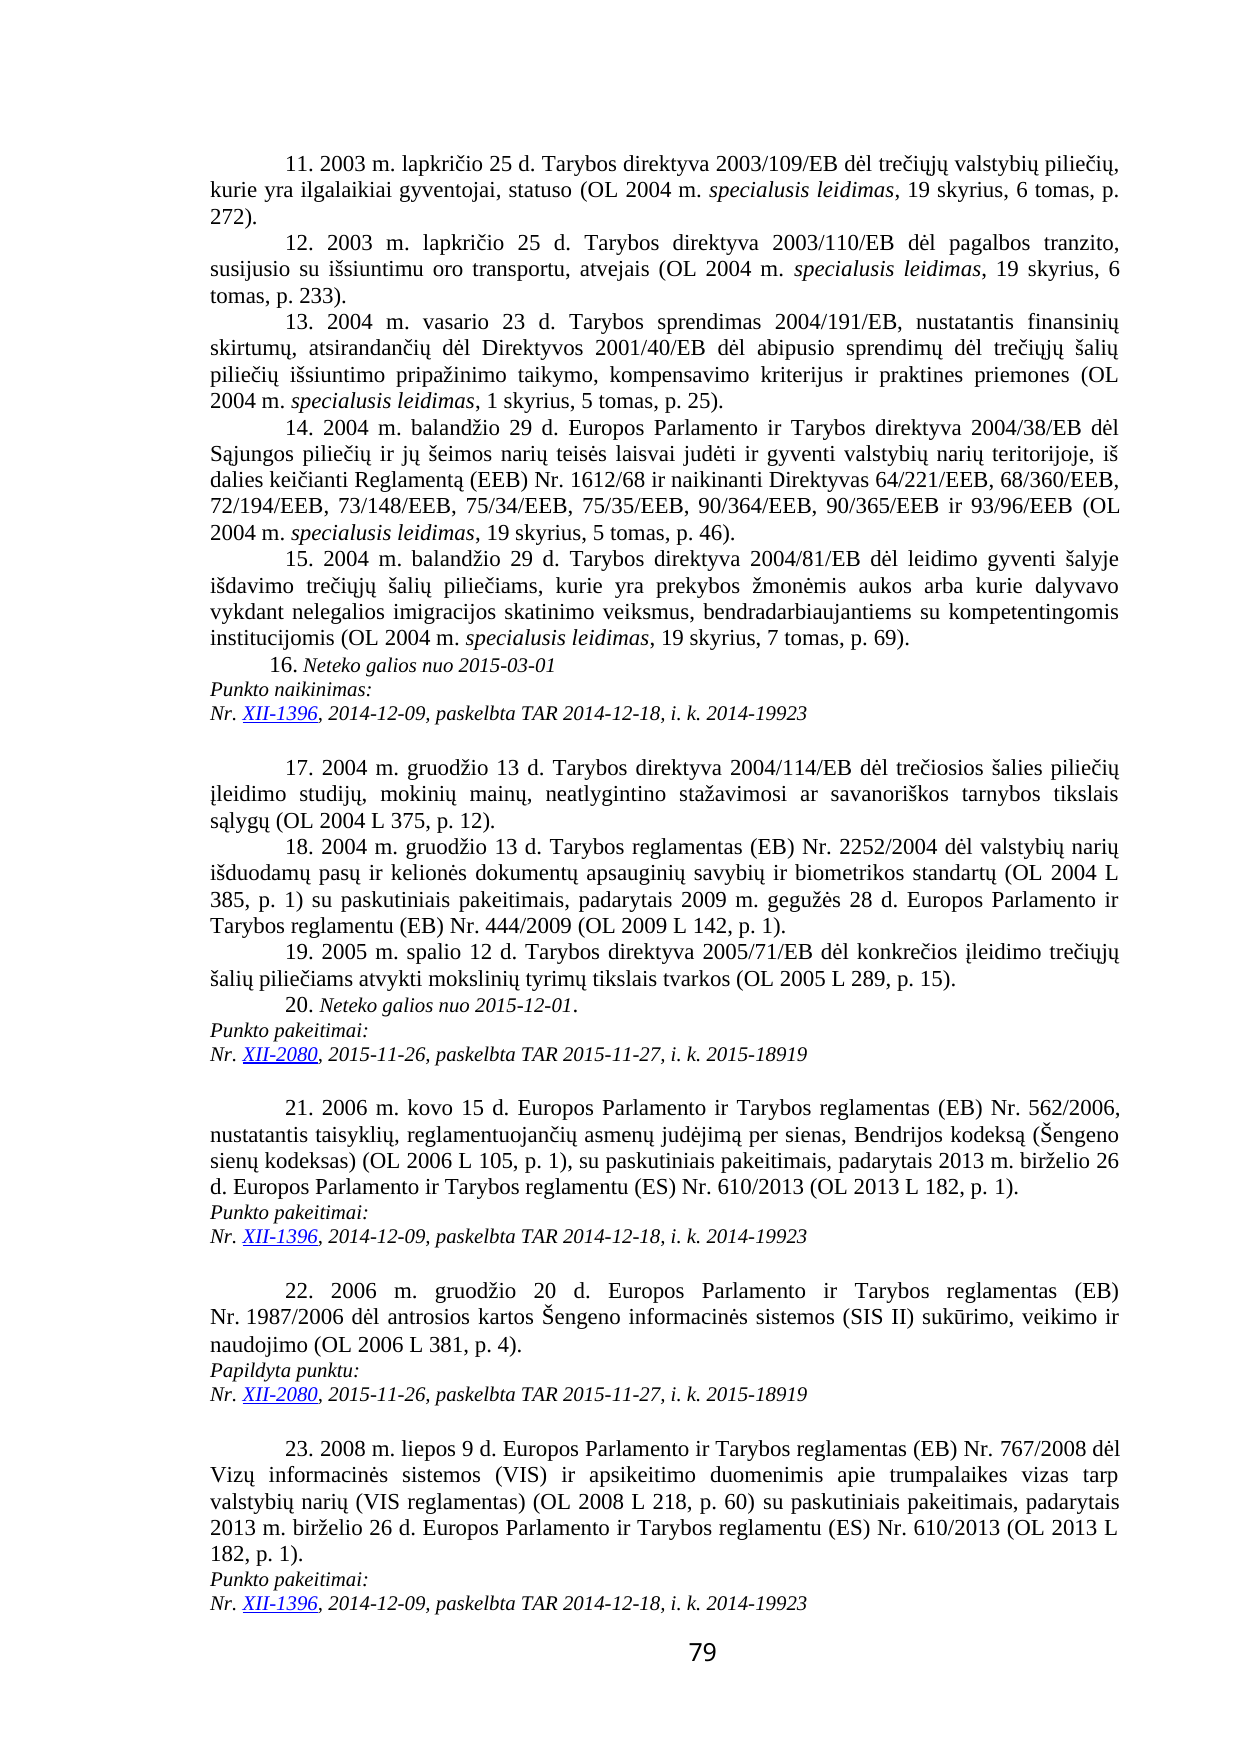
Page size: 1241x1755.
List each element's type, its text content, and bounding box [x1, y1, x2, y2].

text Nr. XII-2080, 2015-11-26, paskelbta TAR 2015-11-27, i. k. 2015-18919 [210, 1042, 1120, 1066]
text 14. 2004 m. balandžio 29 d. Europos Parlamento ir Tarybos direktyva 2004/38/EB dėl Sąjungos piliečių ir jų šeimos narių teisės laisvai judėti ir gyventi valstybių narių teritorijoje, iš dalies keičianti Reglamentą (EEB) Nr. 1612/68 ir naikinanti Direktyvas 64/221/EEB, 68/360/EEB, 72/194/EEB, 73/148/EEB, 75/34/EEB, 75/35/EEB, 90/364/EEB, 90/365/EEB ir 93/96/EEB (OL 2004 m. specialusis leidimas, 19 skyrius, 5 tomas, p. 46). [210, 413, 1120, 545]
text 17. 2004 m. gruodžio 13 d. Tarybos direktyva 2004/114/EB dėl trečiosios šalies piliečių įleidimo studijų, mokinių mainų, neatlygintino stažavimosi ar savanoriškos tarnybos tikslais sąlygų (OL 2004 L 375, p. 12). [210, 754, 1120, 833]
text 11. 2003 m. lapkričio 25 d. Tarybos direktyva 2003/109/EB dėl trečiųjų valstybių piliečių, kurie yra ilgalaikiai gyventojai, statuso (OL 2004 m. specialusis leidimas, 19 skyrius, 6 tomas, p. 272). [210, 150, 1120, 229]
text 15. 2004 m. balandžio 29 d. Tarybos direktyva 2004/81/EB dėl leidimo gyventi šalyje išdavimo trečiųjų šalių piliečiams, kurie yra prekybos žmonėmis aukos arba kurie dalyvavo vykdant nelegalios imigracijos skatinimo veiksmus, bendradarbiaujantiems su kompetentingomis institucijomis (OL 2004 m. specialusis leidimas, 19 skyrius, 7 tomas, p. 69). [210, 545, 1120, 651]
text Punkto pakeitimai: [210, 1017, 1120, 1042]
text 13. 2004 m. vasario 23 d. Tarybos sprendimas 2004/191/EB, nustatantis finansinių skirtumų, atsirandančių dėl Direktyvos 2001/40/EB dėl abipusio sprendimų dėl trečiųjų šalių piliečių išsiuntimo pripažinimo taikymo, kompensavimo kriterijus ir praktines priemones (OL 2004 m. specialusis leidimas, 1 skyrius, 5 tomas, p. 25). [210, 308, 1120, 413]
text Nr. XII-1396, 2014-12-09, paskelbta TAR 2014-12-18, i. k. 2014-19923 [210, 1591, 1120, 1615]
text 20. Neteko galios nuo 2015-12-01. [210, 991, 1120, 1017]
text Papildyta punktu: [210, 1358, 1120, 1382]
text 23. 2008 m. liepos 9 d. Europos Parlamento ir Tarybos reglamentas (EB) Nr. 767/2008 dėl Vizų informacinės sistemos (VIS) ir apsikeitimo duomenimis apie trumpalaikes vizas tarp valstybių narių (VIS reglamentas) (OL 2008 L 218, p. 60) su paskutiniais pakeitimais, padarytais 2013 m. birželio 26 d. Europos Parlamento ir Tarybos reglamentu (ES) Nr. 610/2013 (OL 2013 L 182, p. 1). [210, 1435, 1120, 1567]
text 18. 2004 m. gruodžio 13 d. Tarybos reglamentas (EB) Nr. 2252/2004 dėl valstybių narių išduodamų pasų ir kelionės dokumentų apsauginių savybių ir biometrikos standartų (OL 2004 L 385, p. 1) su paskutiniais pakeitimais, padarytais 2009 m. gegužės 28 d. Europos Parlamento ir Tarybos reglamentu (EB) Nr. 444/2009 (OL 2009 L 142, p. 1). [210, 833, 1120, 938]
text Punkto naikinimas: [210, 677, 1120, 701]
text 19. 2005 m. spalio 12 d. Tarybos direktyva 2005/71/EB dėl konkrečios įleidimo trečiųjų šalių piliečiams atvykti mokslinių tyrimų tikslais tvarkos (OL 2005 L 289, p. 15). [210, 938, 1120, 991]
text Nr. XII-1396, 2014-12-09, paskelbta TAR 2014-12-18, i. k. 2014-19923 [210, 1224, 1120, 1248]
text Punkto pakeitimai: [210, 1567, 1120, 1591]
text 21. 2006 m. kovo 15 d. Europos Parlamento ir Tarybos reglamentas (EB) Nr. 562/2006, nustatantis taisyklių, reglamentuojančių asmenų judėjimą per sienas, Bendrijos kodeksą (Šengeno sienų kodeksas) (OL 2006 L 105, p. 1), su paskutiniais pakeitimais, padarytais 2013 m. birželio 26 d. Europos Parlamento ir Tarybos reglamentu (ES) Nr. 610/2013 (OL 2013 L 182, p. 1). [210, 1094, 1120, 1200]
text 12. 2003 m. lapkričio 25 d. Tarybos direktyva 2003/110/EB dėl pagalbos tranzito, susijusio su išsiuntimu oro transportu, atvejais (OL 2004 m. specialusis leidimas, 19 skyrius, 6 tomas, p. 233). [210, 229, 1120, 308]
text 22. 2006 m. gruodžio 20 d. Europos Parlamento ir Tarybos reglamentas (EB) Nr. 1987/2006 dėl antrosios kartos Šengeno informacinės sistemos (SIS II) sukūrimo, veikimo ir naudojimo (OL 2006 L 381, p. 4). [210, 1277, 1120, 1358]
text Nr. XII-2080, 2015-11-26, paskelbta TAR 2015-11-27, i. k. 2015-18919 [210, 1382, 1120, 1406]
text 16. Neteko galios nuo 2015-03-01 [210, 651, 1120, 677]
text Nr. XII-1396, 2014-12-09, paskelbta TAR 2014-12-18, i. k. 2014-19923 [210, 701, 1120, 725]
text Punkto pakeitimai: [210, 1200, 1120, 1224]
